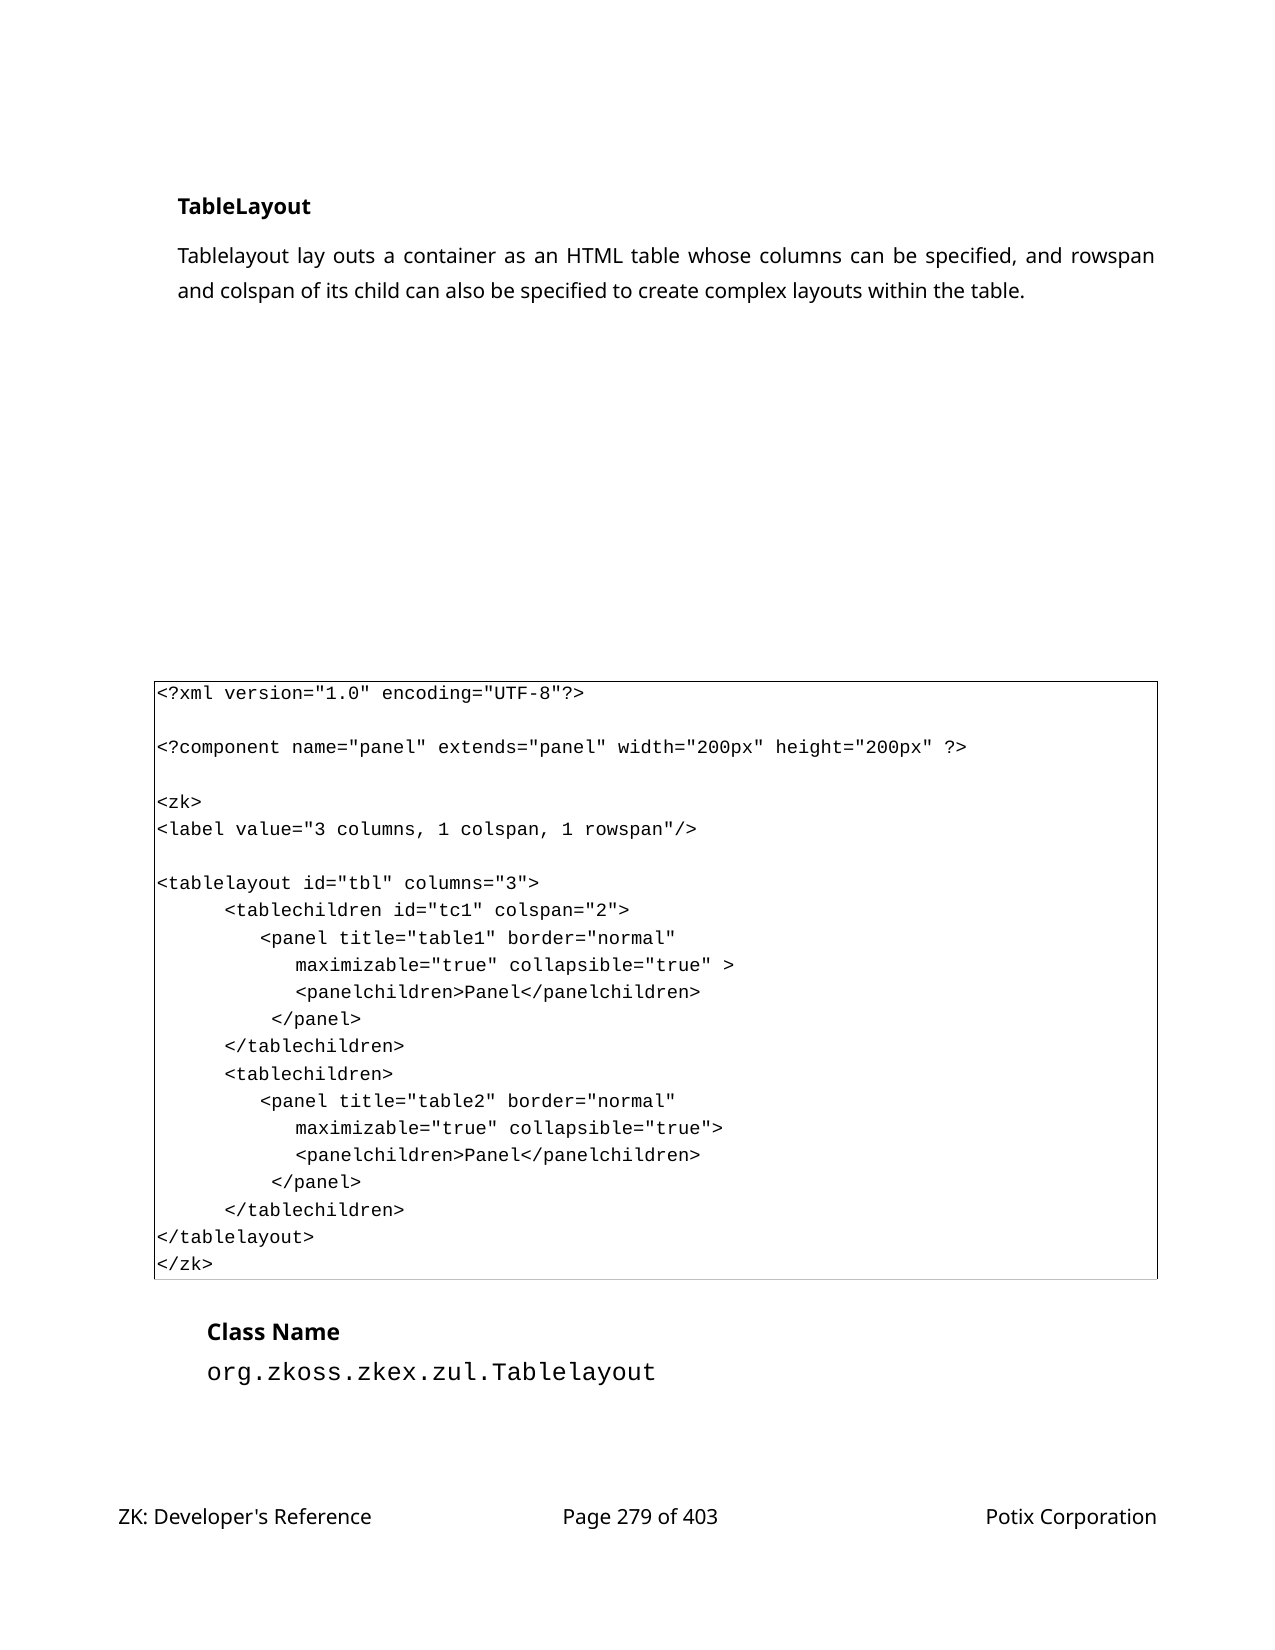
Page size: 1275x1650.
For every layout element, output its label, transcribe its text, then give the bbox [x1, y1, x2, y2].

text <tablelayout id="tbl" columns="3"> [155, 871, 1157, 895]
text </tablechildren> [155, 1197, 1157, 1222]
text <panel title="table2" border="normal" [155, 1089, 1157, 1113]
text <panel title="table1" border="normal" [155, 926, 1157, 950]
text maximizable="true" collapsible="true"> [155, 1116, 1157, 1140]
text <tablechildren> [155, 1061, 1157, 1086]
text <tablechildren id="tc1" colspan="2"> [155, 898, 1157, 923]
text <?xml version="1.0" encoding="UTF-8"?> [155, 682, 1157, 705]
text </panel> [155, 1170, 1157, 1194]
text </tablelayout> [155, 1224, 1157, 1249]
text </panel> [155, 1007, 1157, 1031]
text Tablelayout lay outs a container as an HTML table whose columns can be specified, and rowspan and colspan of its child can also be specified to create complex layouts within the table. [177, 241, 1157, 305]
text <zk> [155, 789, 1157, 814]
text <panelchildren>Panel</panelchildren> [155, 980, 1157, 1004]
text <label value="3 columns, 1 colspan, 1 rowspan"/> [155, 817, 1157, 841]
text </tablechildren> [155, 1034, 1157, 1058]
text <panelchildren>Panel</panelchildren> [155, 1143, 1157, 1167]
text </zk> [155, 1252, 1157, 1279]
text org.zkoss.zkex.zul.Tablelayout [207, 1359, 1157, 1388]
text maximizable="true" collapsible="true" > [155, 953, 1157, 977]
subtitle Class Name [207, 1316, 1157, 1347]
text <?component name="panel" extends="panel" width="200px" height="200px" ?> [155, 735, 1157, 759]
subtitle TableLayout [177, 191, 1157, 221]
